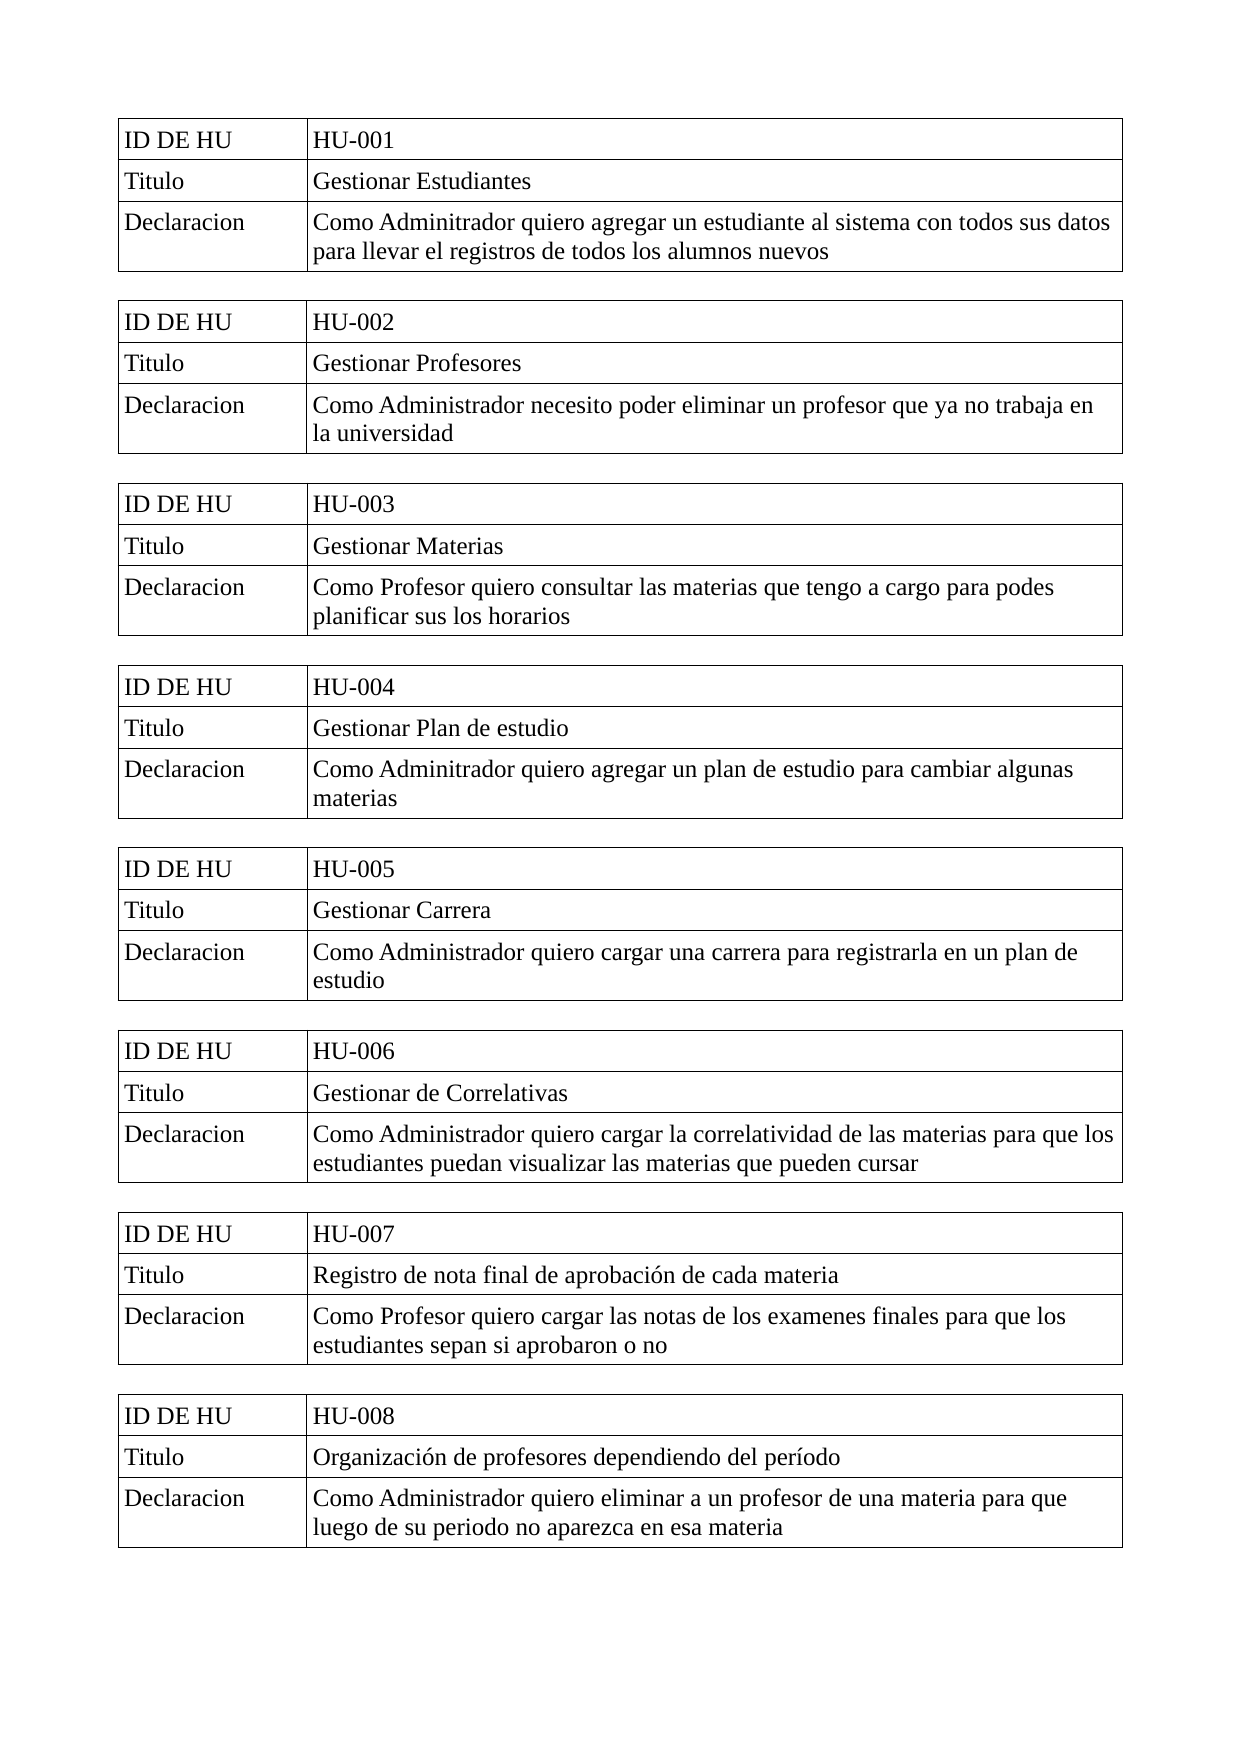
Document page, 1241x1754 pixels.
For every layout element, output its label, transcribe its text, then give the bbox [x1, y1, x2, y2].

table_cell Declaracion [119, 749, 307, 817]
table_cell Gestionar Plan de estudio [308, 707, 1122, 747]
table_cell Declaracion [119, 931, 307, 1000]
table_header ID DE HU [119, 848, 307, 888]
table_cell Como Profesor quiero cargar las notas de los examenes finales para que los estudiantes sepan si aprobaron o no [308, 1295, 1122, 1364]
table_header HU-006 [308, 1031, 1122, 1071]
table_cell Registro de nota final de aprobación de cada materia [308, 1254, 1122, 1294]
table_cell Como Administrador quiero cargar la correlatividad de las materias para que los estudiantes puedan visualizar las materias que pueden cursar [308, 1113, 1122, 1182]
table_cell Titulo [119, 1436, 306, 1477]
table_cell Titulo [119, 1072, 307, 1112]
table_header HU-002 [307, 301, 1122, 342]
table_header HU-005 [308, 848, 1122, 888]
table_header ID DE HU [119, 301, 306, 342]
table_cell Declaracion [119, 1113, 307, 1182]
table_cell Como Adminitrador quiero agregar un estudiante al sistema con todos sus datos para llevar el registros de todos los alumnos nuevos [308, 202, 1122, 271]
table_cell Titulo [119, 1254, 307, 1294]
table_header HU-004 [308, 666, 1122, 706]
table_cell Titulo [119, 160, 307, 201]
table_header HU-003 [308, 484, 1122, 524]
table_cell Declaracion [119, 202, 307, 271]
table_header ID DE HU [119, 119, 307, 159]
table_cell Titulo [119, 525, 307, 565]
table_cell Titulo [119, 890, 307, 930]
table_cell Gestionar Materias [308, 525, 1122, 565]
table_cell Como Adminitrador quiero agregar un plan de estudio para cambiar algunas materias [308, 749, 1122, 817]
table_cell Como Profesor quiero consultar las materias que tengo a cargo para podes planificar sus los horarios [308, 566, 1122, 635]
table_cell Declaracion [119, 566, 307, 635]
table_header ID DE HU [119, 666, 307, 706]
table_cell Como Administrador quiero eliminar a un profesor de una materia para que luego de su periodo no aparezca en esa materia [307, 1478, 1122, 1547]
table_cell Titulo [119, 707, 307, 747]
table_cell Declaracion [119, 1478, 306, 1547]
table_cell Gestionar Profesores [307, 343, 1122, 383]
table_header ID DE HU [119, 484, 307, 524]
table_cell Declaracion [119, 1295, 307, 1364]
table_header ID DE HU [119, 1213, 307, 1253]
table_header ID DE HU [119, 1031, 307, 1071]
table_cell Titulo [119, 343, 306, 383]
table_cell Gestionar Carrera [308, 890, 1122, 930]
table_cell Como Administrador quiero cargar una carrera para registrarla en un plan de estudio [308, 931, 1122, 1000]
table_cell Gestionar de Correlativas [308, 1072, 1122, 1112]
table_header HU-008 [307, 1395, 1122, 1435]
table_cell Como Administrador necesito poder eliminar un profesor que ya no trabaja en la universidad [307, 384, 1122, 453]
table_header ID DE HU [119, 1395, 306, 1435]
table_header HU-001 [308, 119, 1122, 159]
table_cell Gestionar Estudiantes [308, 160, 1122, 201]
table_cell Organización de profesores dependiendo del período [307, 1436, 1122, 1477]
table_header HU-007 [308, 1213, 1122, 1253]
table_cell Declaracion [119, 384, 306, 453]
